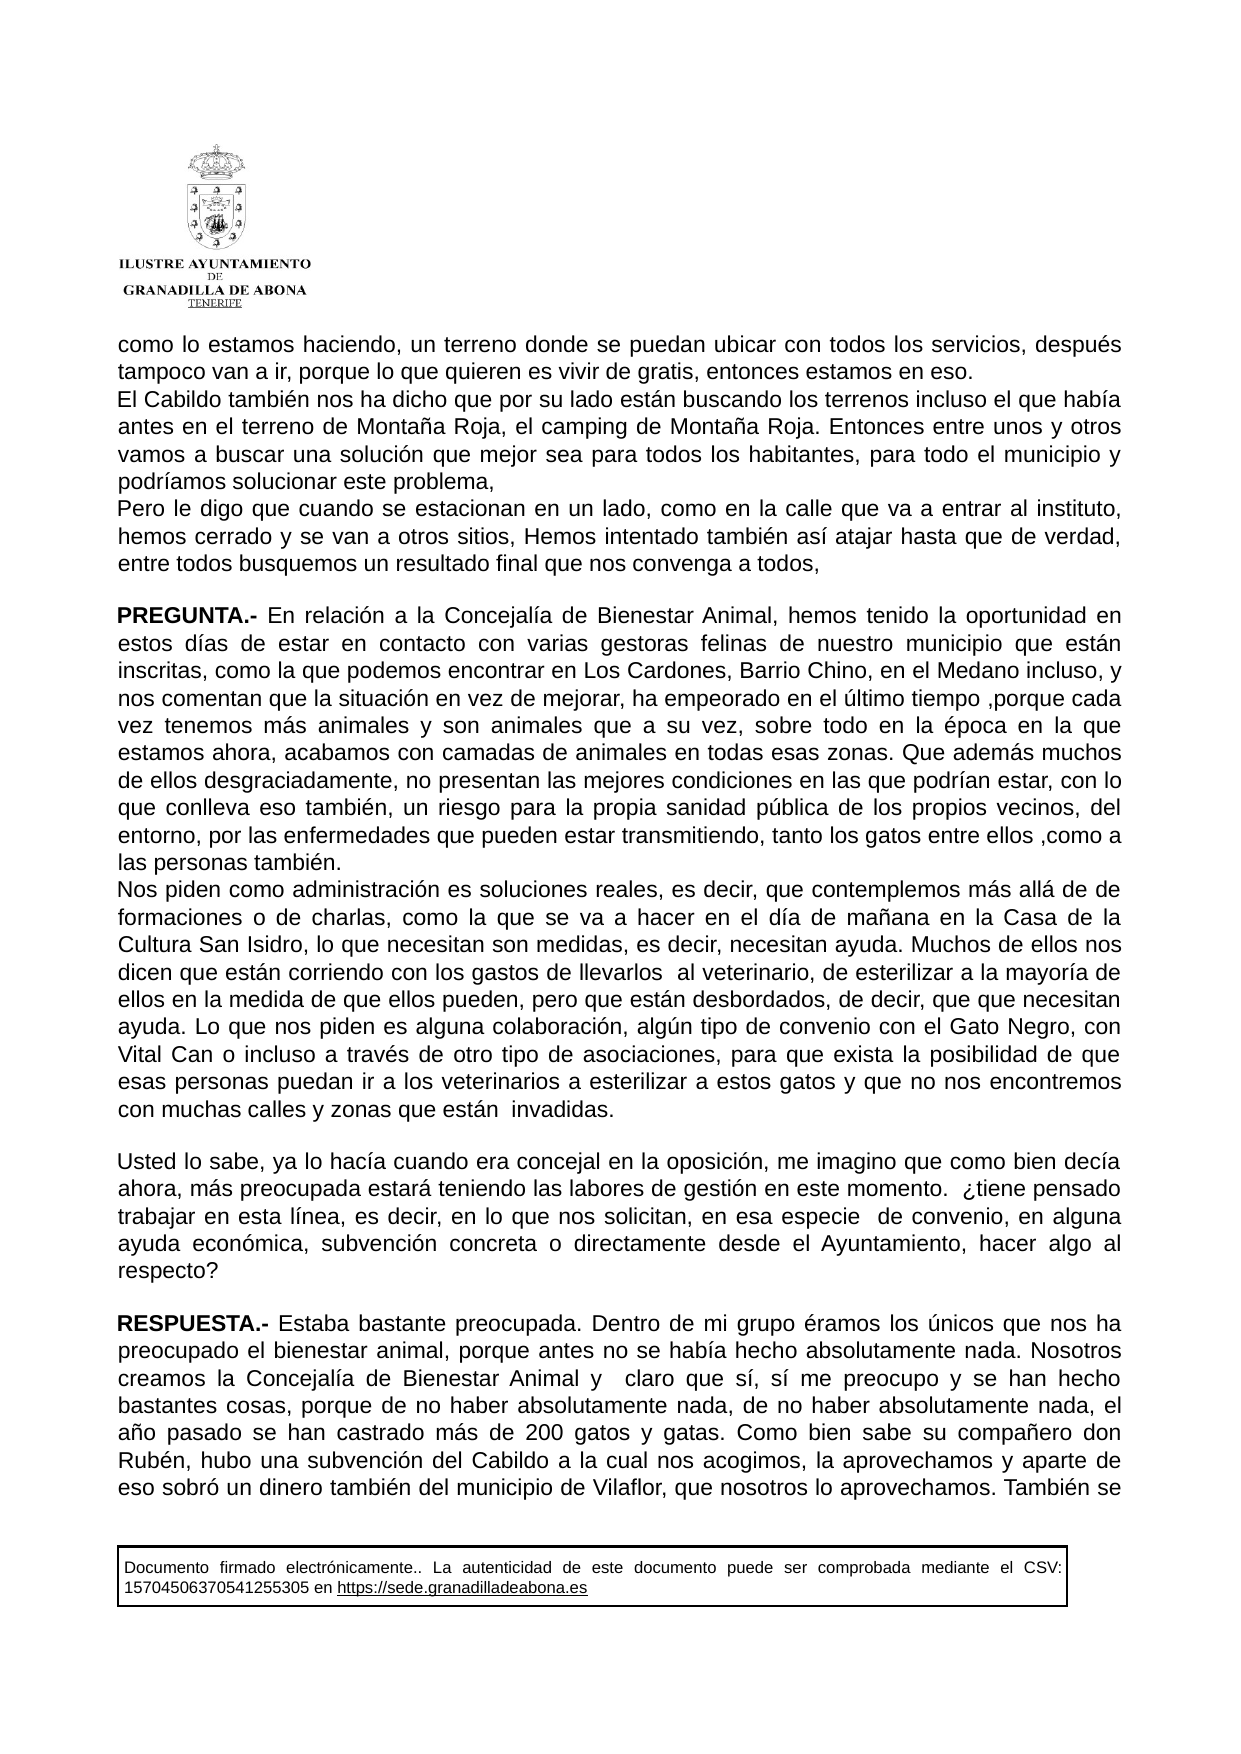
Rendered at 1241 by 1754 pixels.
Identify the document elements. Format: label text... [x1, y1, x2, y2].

text como lo estamos haciendo, un terreno donde se puedan ubicar con todos los servicios, después tampoco van a ir, porque lo que quieren es vivir de gratis, entonces estamos en eso. [117, 331, 1122, 385]
text Pero le digo que cuando se estacionan en un lado, como en la calle que va a entrar al instituto, hemos cerrado y se van a otros sitios, Hemos intentado también así atajar hasta que de verdad, entre todos busquemos un resultado final que nos convenga a todos, [117, 495, 1122, 576]
text Nos piden como administración es soluciones reales, es decir, que contemplemos más allá de de formaciones o de charlas, como la que se va a hacer en el día de mañana en la Casa de la Cultura San Isidro, lo que necesitan son medidas, es decir, necesitan ayuda. Muchos de ellos nos dicen que están corriendo con los gastos de llevarlos al veterinario, de esterilizar a la mayoría de ellos en la medida de que ellos pueden, pero que están desbordados, de decir, que que necesitan ayuda. Lo que nos piden es alguna colaboración, algún tipo de convenio con el Gato Negro, con Vital Can o incluso a través de otro tipo de asociaciones, para que exista la posibilidad de que esas personas puedan ir a los veterinarios a esterilizar a estos gatos y que no nos encontremos con muchas calles y zonas que están invadidas. [117, 876, 1122, 1122]
text PREGUNTA.- En relación a la Concejalía de Bienestar Animal, hemos tenido la oportunidad en estos días de estar en contacto con varias gestoras felinas de nuestro municipio que están inscritas, como la que podemos encontrar en Los Cardones, Barrio Chino, en el Medano incluso, y nos comentan que la situación en vez de mejorar, ha empeorado en el último tiempo ,porque cada vez tenemos más animales y son animales que a su vez, sobre todo en la época en la que estamos ahora, acabamos con camadas de animales en todas esas zonas. Que además muchos de ellos desgraciadamente, no presentan las mejores condiciones en las que podrían estar, con lo que conlleva eso también, un riesgo para la propia sanidad pública de los propios vecinos, del entorno, por las enfermedades que pueden estar transmitiendo, tanto los gatos entre ellos ,como a las personas también. [117, 602, 1122, 875]
text El Cabildo también nos ha dicho que por su lado están buscando los terrenos incluso el que había antes en el terreno de Montaña Roja, el camping de Montaña Roja. Entonces entre unos y otros vamos a buscar una solución que mejor sea para todos los habitantes, para todo el municipio y podríamos solucionar este problema, [117, 386, 1122, 494]
text RESPUESTA.- Estaba bastante preocupada. Dentro de mi grupo éramos los únicos que nos ha preocupado el bienestar animal, porque antes no se había hecho absolutamente nada. Nosotros creamos la Concejalía de Bienestar Animal y claro que sí, sí me preocupo y se han hecho bastantes cosas, porque de no haber absolutamente nada, de no haber absolutamente nada, el año pasado se han castrado más de 200 gatos y gatas. Como bien sabe su compañero don Rubén, hubo una subvención del Cabildo a la cual nos acogimos, la aprovechamos y aparte de eso sobró un dinero también del municipio de Vilaflor, que nosotros lo aprovechamos. También se [117, 1310, 1122, 1500]
text Usted lo sabe, ya lo hacía cuando era concejal en la oposición, me imagino que como bien decía ahora, más preocupada estará teniendo las labores de gestión en este momento. ¿tiene pensado trabajar en esta línea, es decir, en lo que nos solicitan, en esa especie de convenio, en alguna ayuda económica, subvención concreta o directamente desde el Ayuntamiento, hacer algo al respecto? [117, 1148, 1122, 1284]
